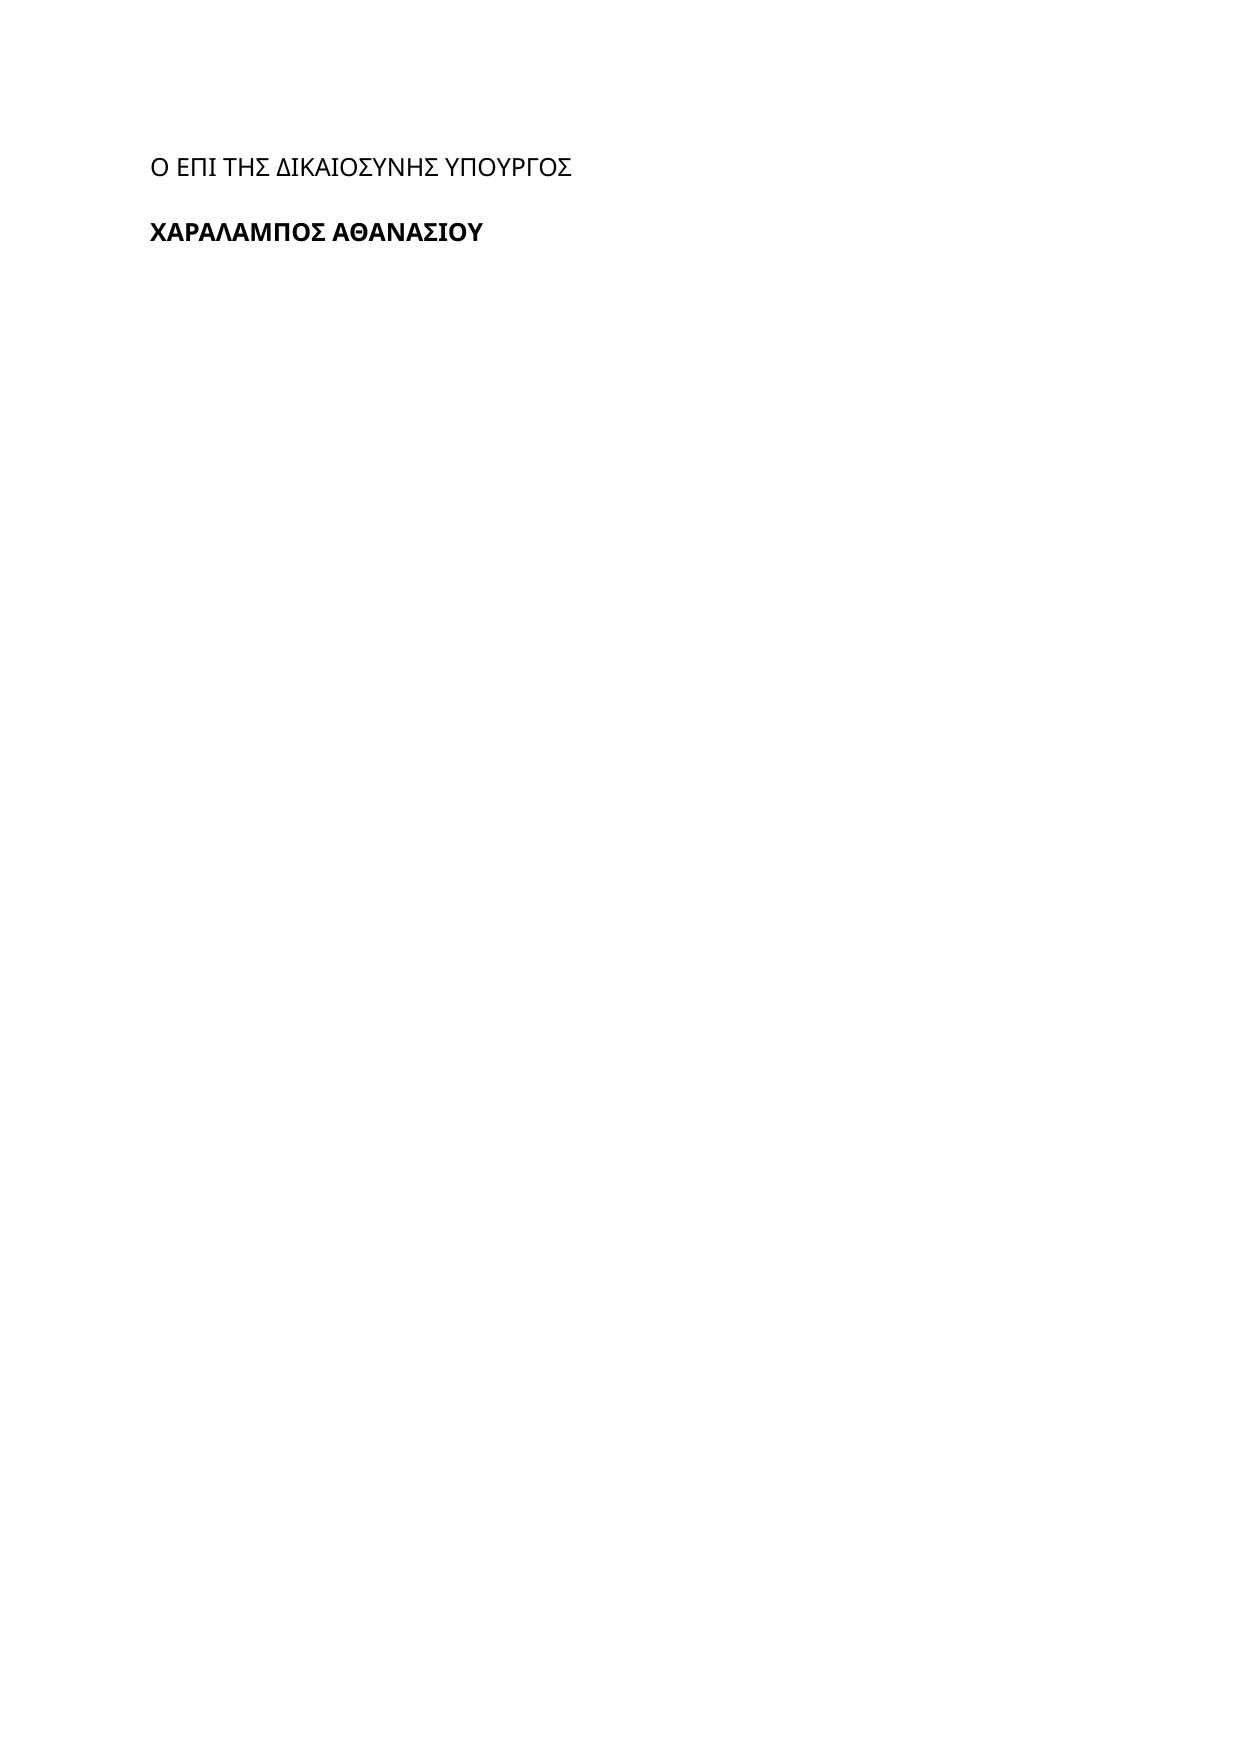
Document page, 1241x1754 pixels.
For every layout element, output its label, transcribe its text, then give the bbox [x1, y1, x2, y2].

text Ο ΕΠΙ ΤΗΣ ΔΙΚΑΙΟΣΥΝΗΣ ΥΠΟΥΡΓΟΣ [150, 150, 1090, 184]
text XAΡΑΛΑΜΠΟΣ ΑΘΑΝΑΣΙΟΥ [150, 214, 1090, 248]
